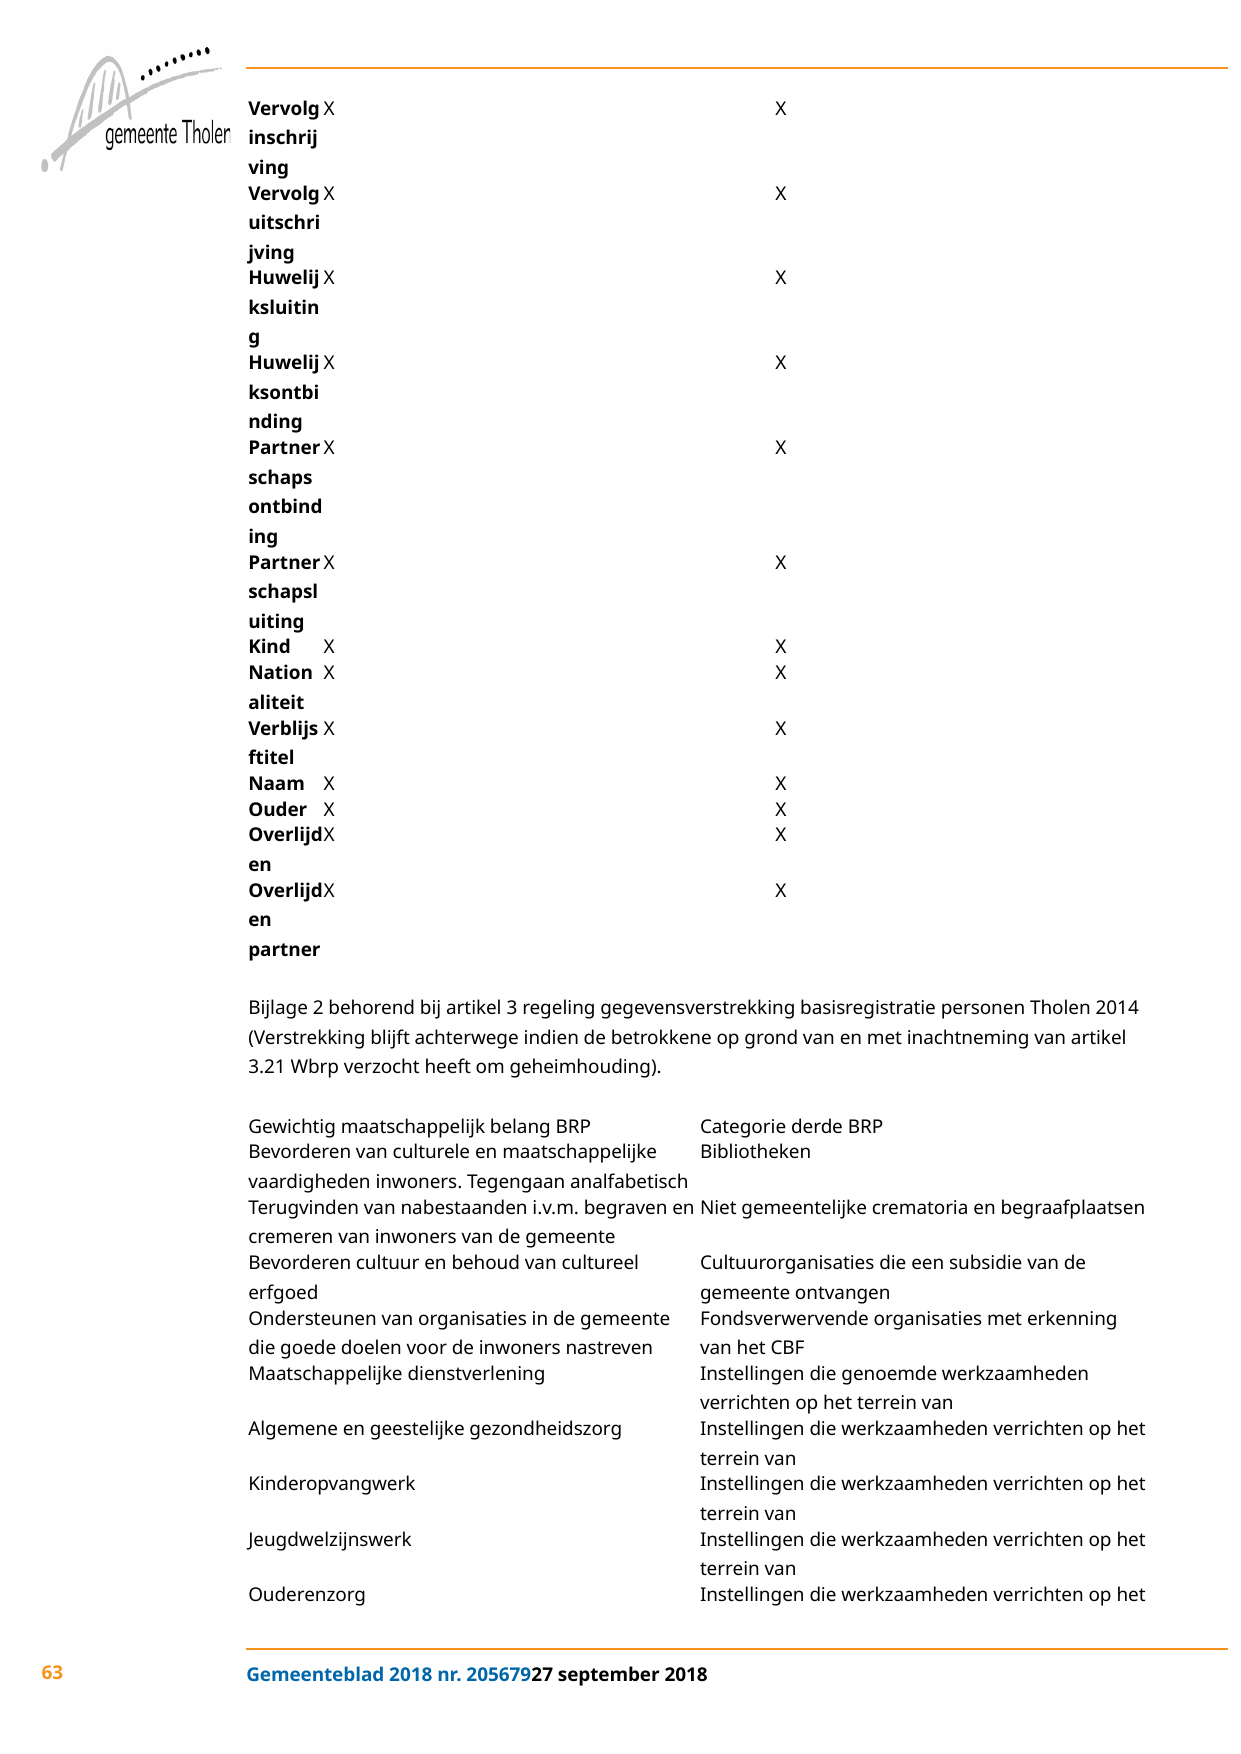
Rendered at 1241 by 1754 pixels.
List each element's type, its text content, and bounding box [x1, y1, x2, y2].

table_cell [1001, 796, 1076, 822]
table_cell [850, 350, 926, 434]
table_cell Ouder [248, 796, 323, 822]
table_cell Partnerschapsontbinding [248, 434, 323, 549]
table_cell Kind [248, 634, 323, 659]
table_cell [700, 877, 775, 962]
table_cell X [323, 180, 398, 264]
table_cell [399, 95, 474, 180]
table_cell [1001, 660, 1076, 715]
table_cell X [323, 549, 398, 634]
table_cell [625, 822, 700, 877]
table_cell Verblijsftitel [248, 715, 323, 770]
table_cell [549, 549, 624, 634]
table_cell [549, 822, 624, 877]
table_cell [1076, 350, 1152, 434]
table_cell [474, 549, 549, 634]
table_cell [850, 822, 926, 877]
table_cell [850, 549, 926, 634]
table_cell [474, 634, 549, 659]
table_cell X [323, 434, 398, 549]
table_cell [850, 877, 926, 962]
text (Verstrekking blijft achterwege indien de betrokkene op grond van en met inachtneming van artikel 3.21 Wbrp verzocht heeft om geheimhouding). [248, 1024, 1152, 1079]
table_cell [474, 180, 549, 264]
table_cell X [775, 770, 850, 796]
table_cell [1001, 770, 1076, 796]
table_cell [474, 95, 549, 180]
table_cell Bibliotheken [700, 1139, 1152, 1194]
table_cell X [775, 265, 850, 349]
table_cell [399, 660, 474, 715]
table_cell [399, 549, 474, 634]
picture [41, 47, 231, 172]
table_cell [1076, 877, 1152, 962]
table_cell [474, 265, 549, 349]
table_cell [474, 770, 549, 796]
table_cell [474, 877, 549, 962]
table_cell X [775, 350, 850, 434]
table_cell [850, 660, 926, 715]
table_cell [926, 265, 1001, 349]
table_cell [399, 434, 474, 549]
table_cell [1001, 434, 1076, 549]
table_header Categorie derde BRP [700, 1113, 1152, 1139]
table_cell X [323, 350, 398, 434]
table_cell X [323, 877, 398, 962]
table_cell [926, 549, 1001, 634]
table_cell [926, 95, 1001, 180]
table_cell X [775, 796, 850, 822]
table_cell [850, 715, 926, 770]
table_cell Ouderenzorg [248, 1581, 700, 1607]
table_cell [700, 660, 775, 715]
table_cell [926, 822, 1001, 877]
table_cell [625, 634, 700, 659]
table_cell Fondsverwervende organisaties met erkenning van het CBF [700, 1305, 1152, 1360]
table_cell X [323, 95, 398, 180]
table_cell [399, 265, 474, 349]
table_cell [850, 95, 926, 180]
table_cell [1001, 265, 1076, 349]
table_cell [549, 434, 624, 549]
table_cell [625, 877, 700, 962]
table_cell X [775, 877, 850, 962]
table_cell [625, 660, 700, 715]
table_cell Niet gemeentelijke crematoria en begraafplaatsen [700, 1194, 1152, 1249]
table_cell [700, 180, 775, 264]
table_cell [399, 634, 474, 659]
table_cell Overlijden [248, 822, 323, 877]
table_cell [549, 95, 624, 180]
table_cell X [323, 770, 398, 796]
table_cell [1001, 822, 1076, 877]
table_cell X [775, 180, 850, 264]
table_cell Terugvinden van nabestaanden i.v.m. begraven en cremeren van inwoners van de gemeente [248, 1194, 700, 1249]
table_cell [549, 877, 624, 962]
table_cell [1076, 265, 1152, 349]
table_cell [474, 796, 549, 822]
table_cell [700, 796, 775, 822]
table_cell [1001, 95, 1076, 180]
table_cell X [323, 796, 398, 822]
table_header Gewichtig maatschappelijk belang BRP [248, 1113, 700, 1139]
table_cell [1076, 660, 1152, 715]
table_cell [700, 634, 775, 659]
table_cell [549, 715, 624, 770]
table_cell [1076, 715, 1152, 770]
table_cell [399, 715, 474, 770]
table_cell [1001, 549, 1076, 634]
table_cell Overlijden partner [248, 877, 323, 962]
table_cell [926, 796, 1001, 822]
table_cell [399, 350, 474, 434]
table_cell [1076, 770, 1152, 796]
table_cell [549, 796, 624, 822]
table_cell X [775, 660, 850, 715]
table_cell Instellingen die werkzaamheden verrichten op het [700, 1581, 1152, 1607]
table_cell [474, 350, 549, 434]
table_cell [700, 350, 775, 434]
table_cell [850, 434, 926, 549]
table_cell [1076, 549, 1152, 634]
table_cell [850, 180, 926, 264]
table_cell [1001, 634, 1076, 659]
table_cell Partnerschapsluiting [248, 549, 323, 634]
table_cell [549, 634, 624, 659]
table_cell [850, 770, 926, 796]
table_cell [1001, 350, 1076, 434]
table_cell Ondersteunen van organisaties in de gemeente die goede doelen voor de inwoners nastreven [248, 1305, 700, 1360]
table_cell Kinderopvangwerk [248, 1471, 700, 1526]
table_cell [700, 715, 775, 770]
table_cell [1001, 715, 1076, 770]
table_cell [1001, 877, 1076, 962]
table_cell [1076, 822, 1152, 877]
table_cell [625, 770, 700, 796]
table_cell Instellingen die werkzaamheden verrichten op het terrein van [700, 1526, 1152, 1581]
table_cell [926, 877, 1001, 962]
table_cell X [775, 822, 850, 877]
table_cell Maatschappelijke dienstverlening [248, 1360, 700, 1415]
table_cell [926, 434, 1001, 549]
table_cell [625, 95, 700, 180]
table_cell [399, 877, 474, 962]
table_cell [625, 265, 700, 349]
table_cell [1001, 180, 1076, 264]
table_cell [926, 634, 1001, 659]
table_cell [926, 660, 1001, 715]
table_cell [926, 770, 1001, 796]
table_cell [1076, 634, 1152, 659]
table_cell Instellingen die genoemde werkzaamheden verrichten op het terrein van [700, 1360, 1152, 1415]
table_cell Vervolginschrijving [248, 95, 323, 180]
table_cell X [775, 434, 850, 549]
table_cell Jeugdwelzijnswerk [248, 1526, 700, 1581]
table_cell [926, 350, 1001, 434]
table_cell X [323, 660, 398, 715]
table_cell [850, 265, 926, 349]
table_cell [1076, 434, 1152, 549]
table_cell [700, 822, 775, 877]
table_cell [399, 796, 474, 822]
table_cell [926, 180, 1001, 264]
table_cell X [775, 715, 850, 770]
table_cell [625, 350, 700, 434]
table_cell X [775, 549, 850, 634]
table_cell X [323, 715, 398, 770]
table_cell Huwelijksontbinding [248, 350, 323, 434]
table_cell [850, 796, 926, 822]
table_cell [700, 265, 775, 349]
table_cell [399, 822, 474, 877]
table_cell Instellingen die werkzaamheden verrichten op het terrein van [700, 1471, 1152, 1526]
table_cell [1076, 95, 1152, 180]
table_cell Cultuurorganisaties die een subsidie van de gemeente ontvangen [700, 1249, 1152, 1305]
table_cell X [323, 634, 398, 659]
table_cell [399, 770, 474, 796]
table_cell Instellingen die werkzaamheden verrichten op het terrein van [700, 1415, 1152, 1471]
table_cell [549, 770, 624, 796]
table_cell [700, 434, 775, 549]
table_cell [700, 549, 775, 634]
table_cell [625, 434, 700, 549]
table_cell [549, 265, 624, 349]
table_cell [474, 660, 549, 715]
table_cell [549, 350, 624, 434]
table_cell Algemene en geestelijke gezondheidszorg [248, 1415, 700, 1471]
table_cell Vervolguitschrijving [248, 180, 323, 264]
table_cell X [323, 265, 398, 349]
table_cell [399, 180, 474, 264]
table_cell X [323, 822, 398, 877]
table_cell [625, 180, 700, 264]
text Bijlage 2 behorend bij artikel 3 regeling gegevensverstrekking basisregistratie personen Tholen 2014 [248, 994, 1152, 1020]
table_cell [700, 770, 775, 796]
table_cell [474, 715, 549, 770]
table_cell Naam [248, 770, 323, 796]
table_cell Nationaliteit [248, 660, 323, 715]
table_cell [700, 95, 775, 180]
table_cell [1076, 180, 1152, 264]
table_cell [549, 660, 624, 715]
table_cell [926, 715, 1001, 770]
table_cell X [775, 95, 850, 180]
table_cell [625, 796, 700, 822]
table_cell X [775, 634, 850, 659]
table_cell [1076, 796, 1152, 822]
table_cell Bevorderen cultuur en behoud van cultureel erfgoed [248, 1249, 700, 1305]
table_cell [625, 549, 700, 634]
table_cell Bevorderen van culturele en maatschappelijke vaardigheden inwoners. Tegengaan analfabetisch [248, 1139, 700, 1194]
table_cell [474, 434, 549, 549]
table_cell [549, 180, 624, 264]
table_cell Huwelijksluiting [248, 265, 323, 349]
table_cell [625, 715, 700, 770]
table_cell [850, 634, 926, 659]
table_cell [474, 822, 549, 877]
